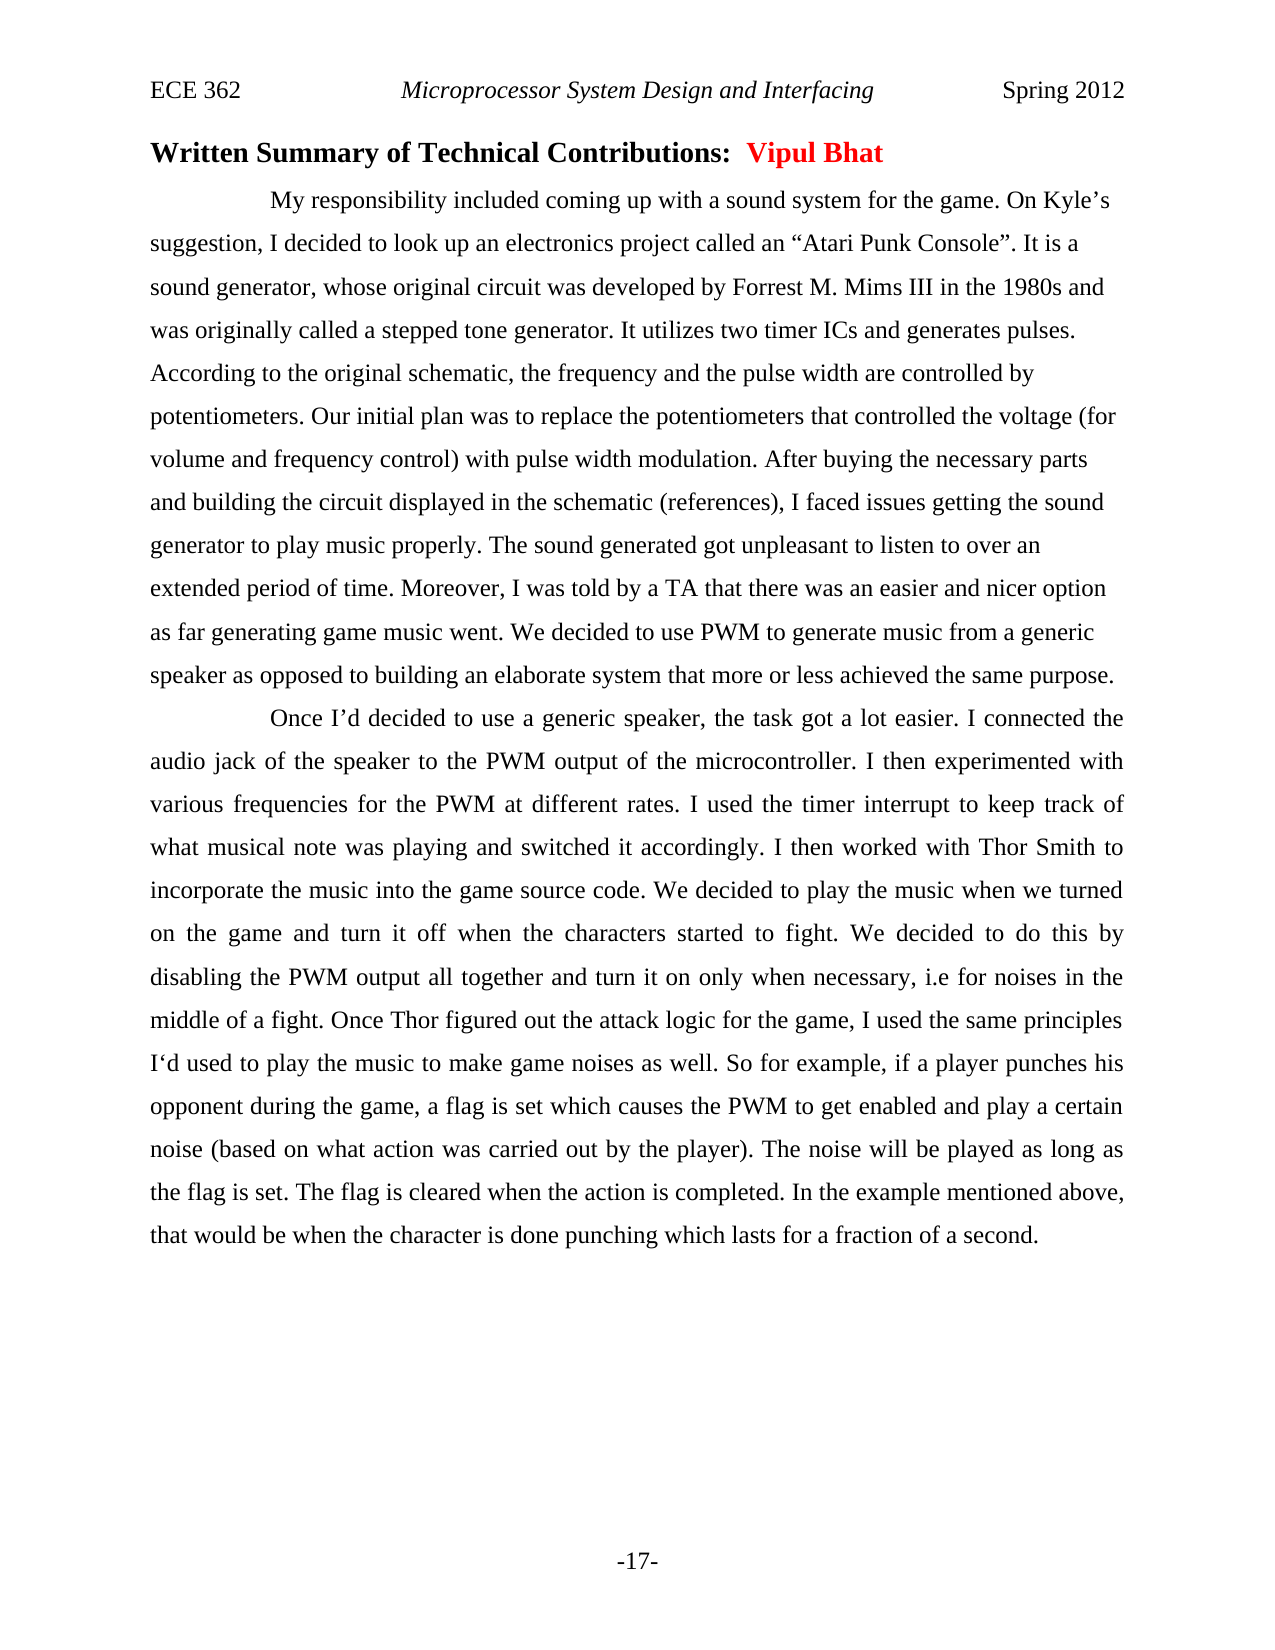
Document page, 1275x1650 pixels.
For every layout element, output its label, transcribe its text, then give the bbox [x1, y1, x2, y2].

text Once I’d decided to use a generic speaker, the task got a lot easier. I connected the audio jack of the speaker to the PWM output of the microcontroller. I then experimented with various frequencies for the PWM at different rates. I used the timer interrupt to keep track of what musical note was playing and switched it accordingly. I then worked with Thor Smith to incorporate the music into the game source code. We decided to play the music when we turned on the game and turn it off when the characters started to fight. We decided to do this by disabling the PWM output all together and turn it on only when necessary, i.e for noises in the middle of a fight. Once Thor figured out the attack logic for the game, I used the same principles I‘d used to play the music to make game noises as well. So for example, if a player punches his opponent during the game, a flag is set which causes the PWM to get enabled and play a certain noise (based on what action was carried out by the player). The noise will be played as long as the flag is set. The flag is cleared when the action is completed. In the example mentioned above, that would be when the character is done punching which lasts for a fraction of a second. [150, 703, 1125, 1249]
text Written Summary of Technical Contributions: Vipul Bhat [150, 135, 1125, 168]
text My responsibility included coming up with a sound system for the game. On Kyle’s suggestion, I decided to look up an electronics project called an “Atari Punk Console”. It is a sound generator, whose original circuit was developed by Forrest M. Mims III in the 1980s and was originally called a stepped tone generator. It utilizes two timer ICs and generates pulses. According to the original schematic, the frequency and the pulse width are controlled by potentiometers. Our initial plan was to replace the potentiometers that controlled the voltage (for volume and frequency control) with pulse width modulation. After buying the necessary parts and building the circuit displayed in the schematic (references), I faced issues getting the sound generator to play music properly. The sound generated got unpleasant to listen to over an extended period of time. Moreover, I was told by a TA that there was an easier and nicer option as far generating game music went. We decided to use PWM to generate music from a generic speaker as opposed to building an elaborate system that more or less achieved the same purpose. [150, 185, 1125, 688]
